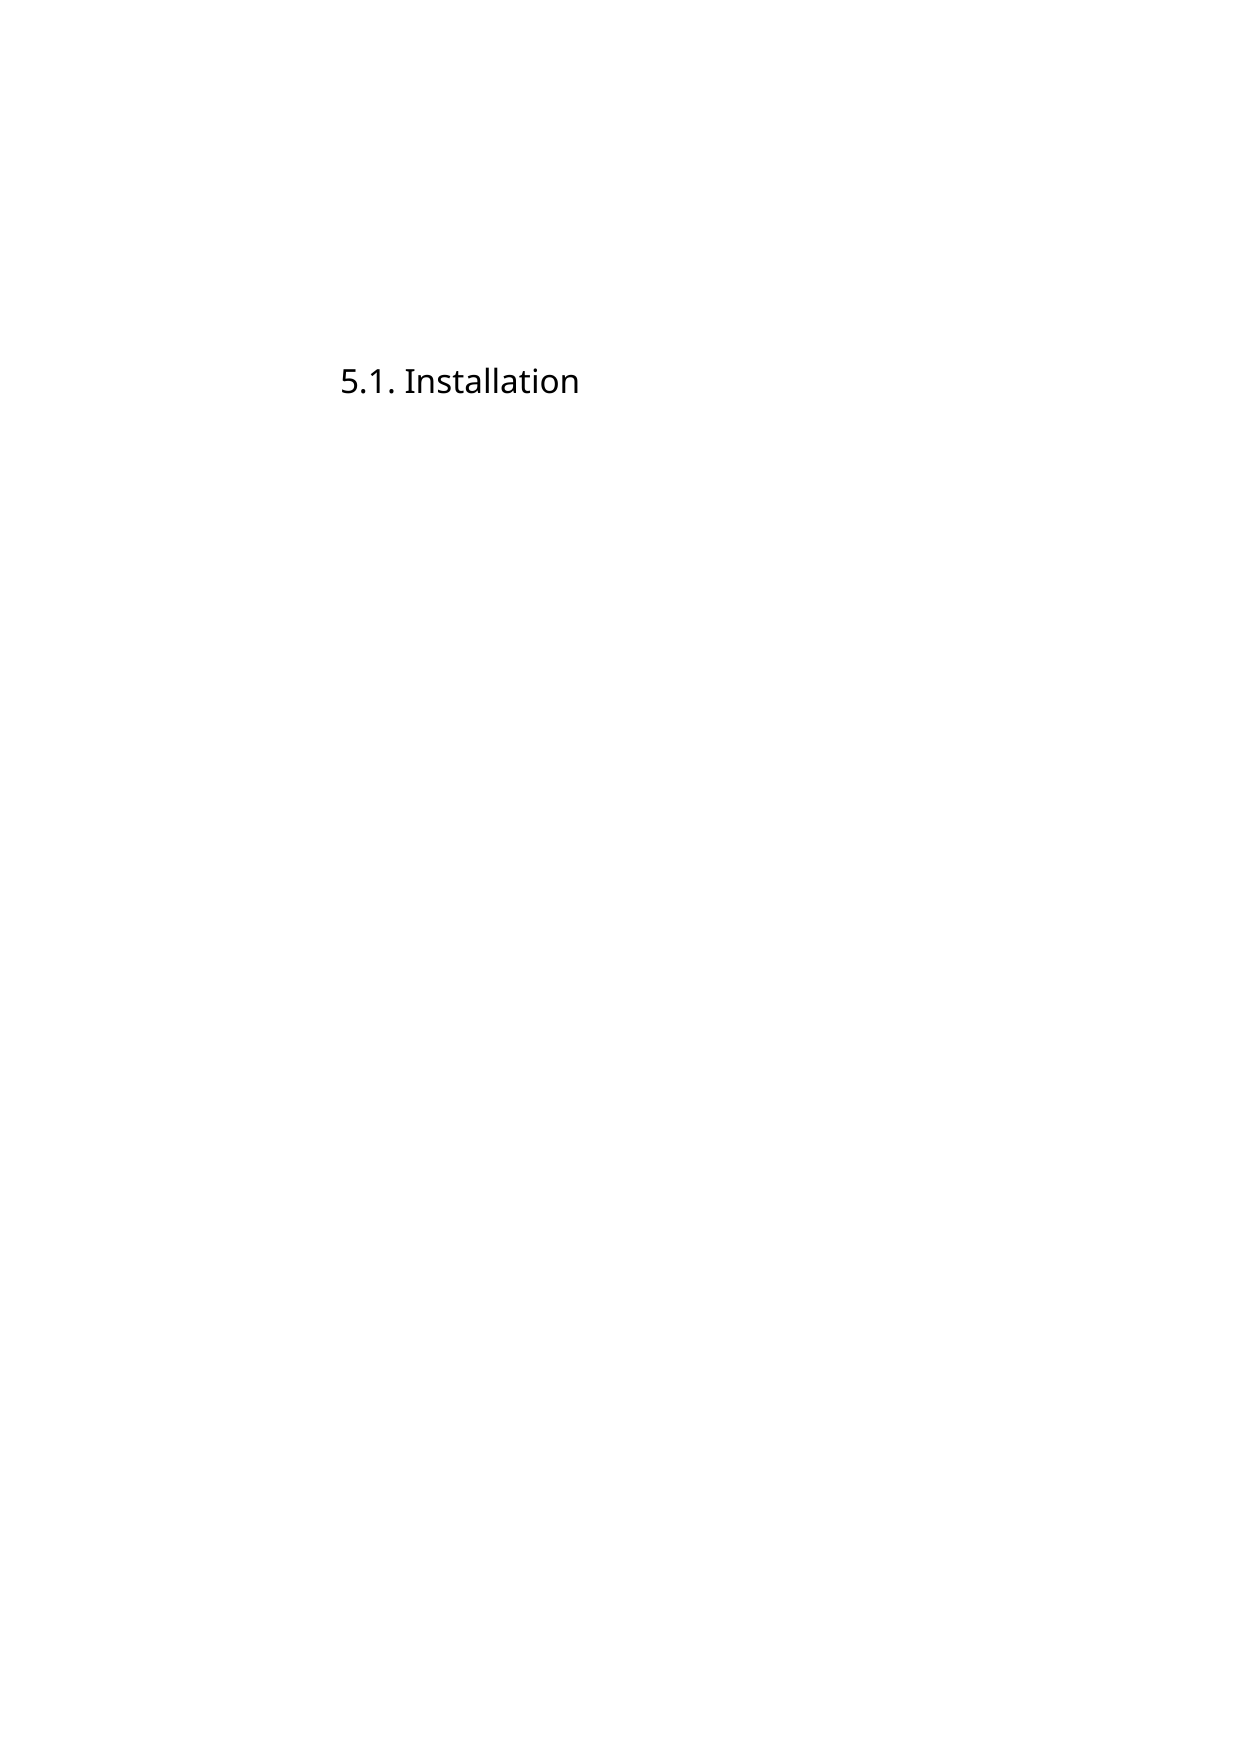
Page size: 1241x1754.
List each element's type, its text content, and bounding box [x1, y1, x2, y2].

text 5.1. Installation [340, 358, 1122, 403]
